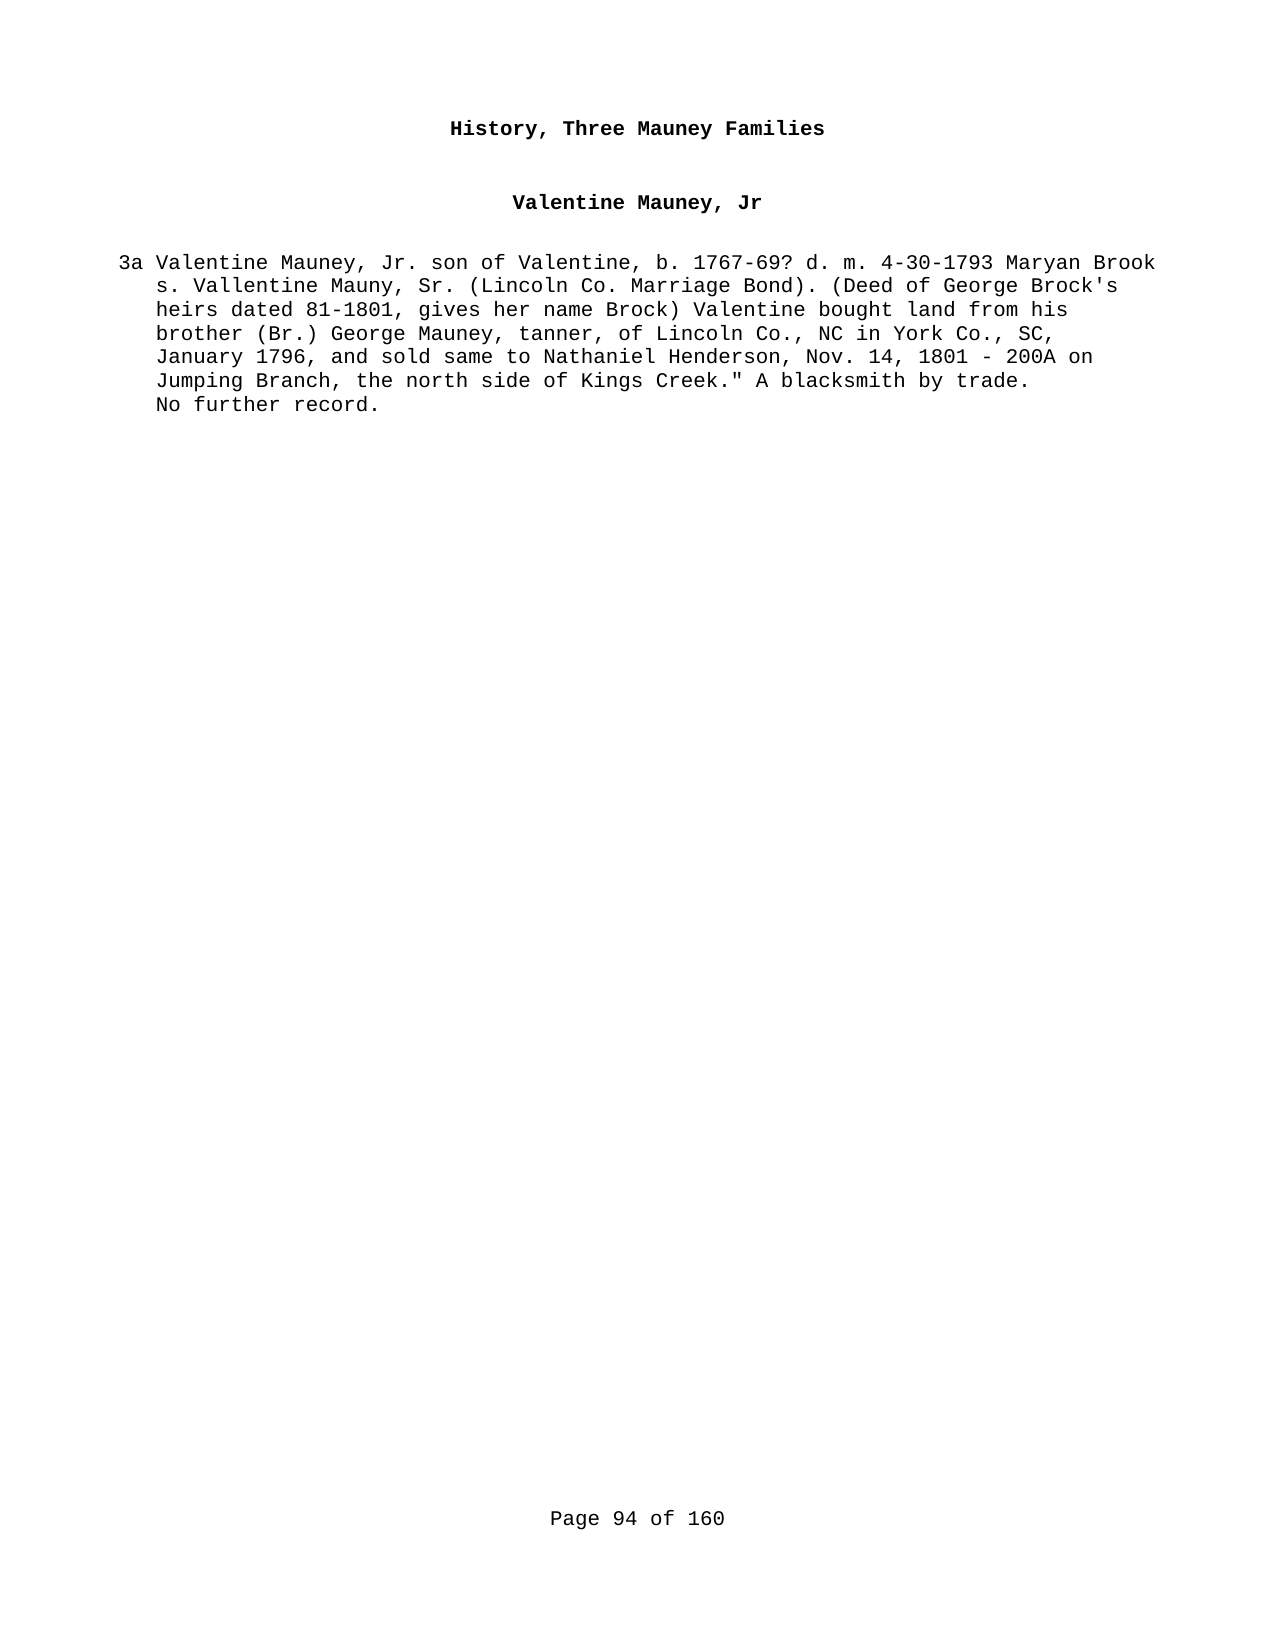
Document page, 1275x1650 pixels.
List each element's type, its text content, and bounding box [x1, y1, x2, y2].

text January 1796, and sold same to Nathaniel Henderson, Nov. 14, 1801 - 200A on [118, 346, 1157, 370]
text brother (Br.) George Mauney, tanner, of Lincoln Co., NC in York Co., SC, [118, 323, 1157, 346]
text s. Vallentine Mauny, Sr. (Lincoln Co. Marriage Bond). (Deed of George Brock's [118, 276, 1157, 299]
text heirs dated 81-1801, gives her name Brock) Valentine bought land from his [118, 299, 1157, 323]
text No further record. [118, 394, 1157, 417]
text Jumping Branch, the north side of Kings Creek." A blacksmith by trade. [118, 370, 1157, 394]
text 3a Valentine Mauney, Jr. son of Valentine, b. 1767-69? d. m. 4-30-1793 Maryan Brook [118, 252, 1157, 276]
subtitle Valentine Mauney, Jr [118, 192, 1157, 216]
